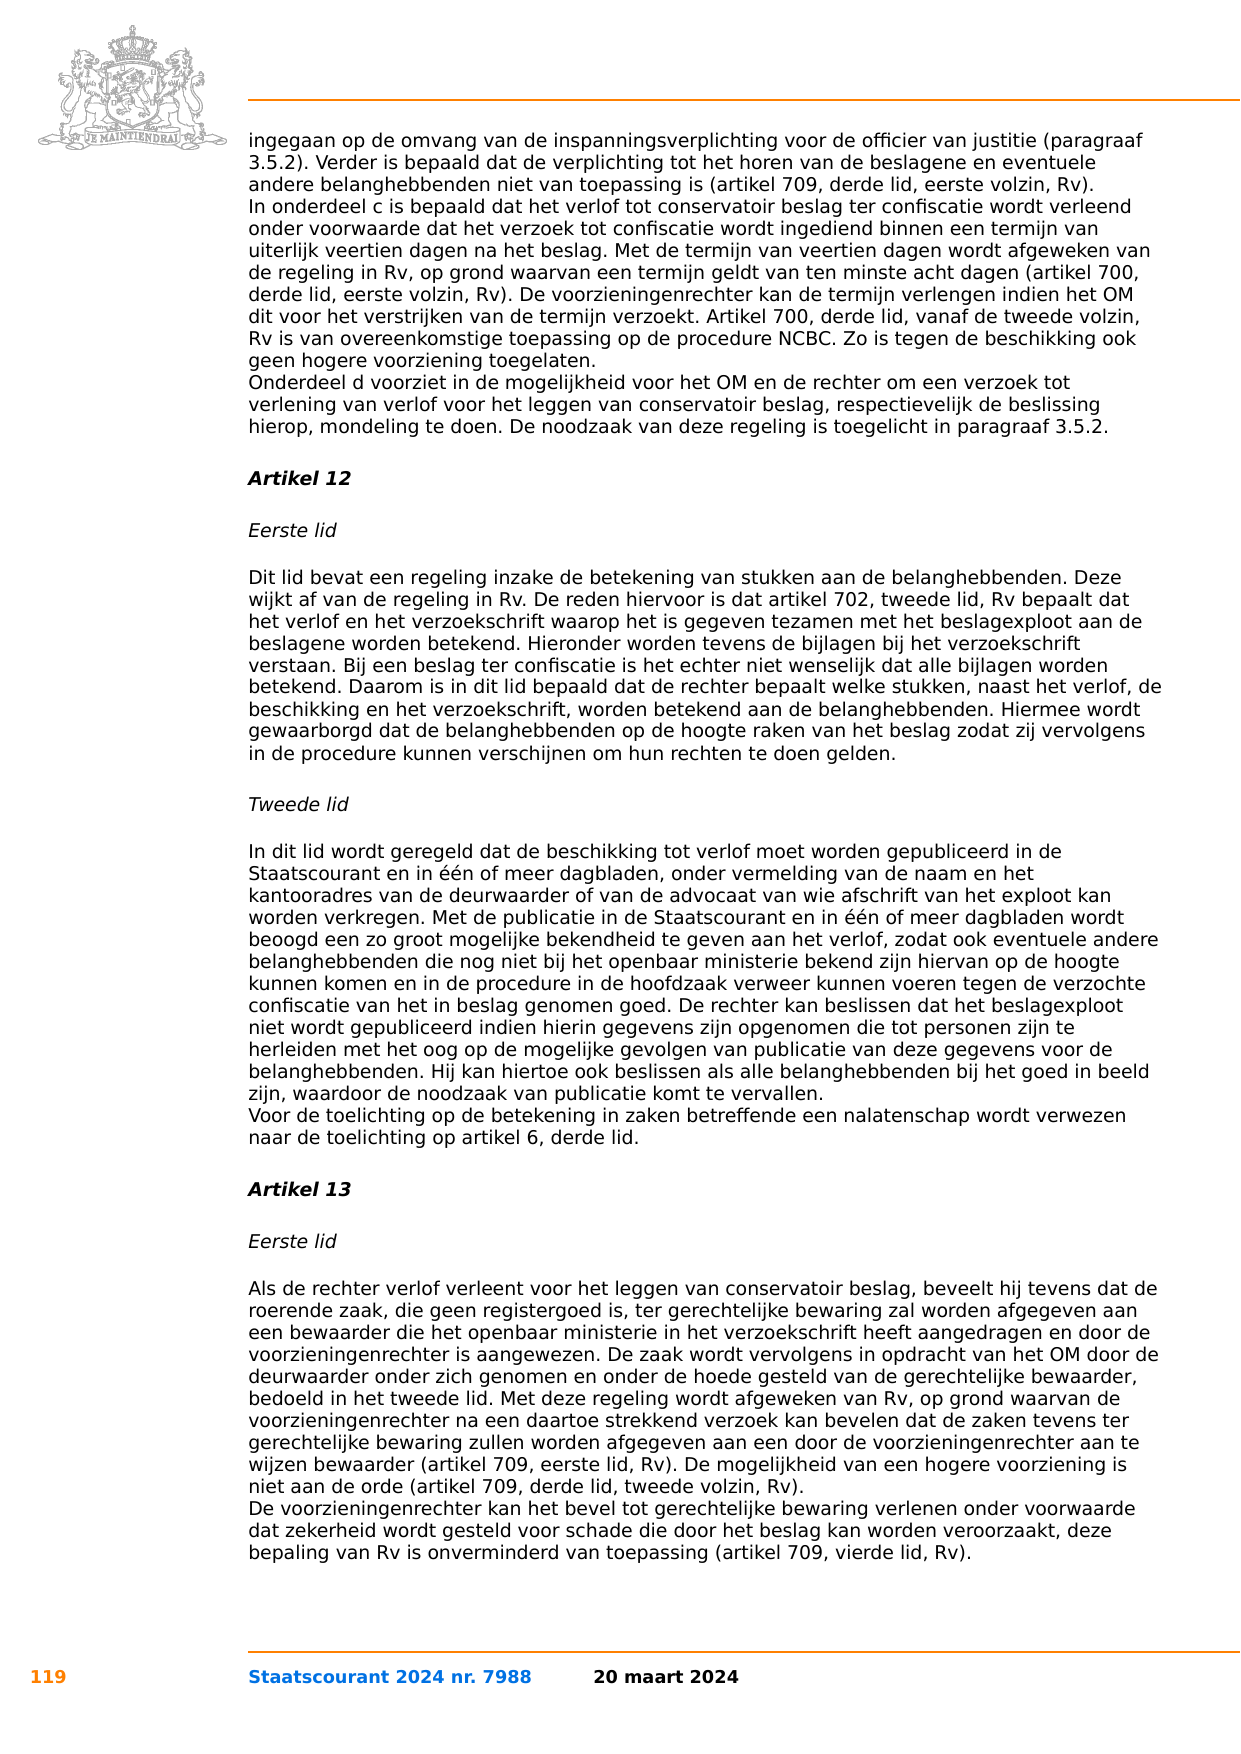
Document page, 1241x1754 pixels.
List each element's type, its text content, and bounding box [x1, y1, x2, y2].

text Voor de toelichting op de betekening in zaken betreffende een nalatenschap wordt verwezen naar de toelichting op artikel 6, derde lid. [248, 1105, 1163, 1149]
subtitle Tweede lid [248, 794, 1163, 816]
subtitle Eerste lid [248, 519, 1163, 542]
text In dit lid wordt geregeld dat de beschikking tot verlof moet worden gepubliceerd in de Staatscourant en in één of meer dagbladen, onder vermelding van de naam en het kantooradres van de deurwaarder of van de advocaat van wie afschrift van het exploot kan worden verkregen. Met de publicatie in de Staatscourant en in één of meer dagbladen wordt beoogd een zo groot mogelijke bekendheid te geven aan het verlof, zodat ook eventuele andere belanghebbenden die nog niet bij het openbaar ministerie bekend zijn hiervan op de hoogte kunnen komen en in de procedure in de hoofdzaak verweer kunnen voeren tegen de verzochte confiscatie van het in beslag genomen goed. De rechter kan beslissen dat het beslagexploot niet wordt gepubliceerd indien hierin gegevens zijn opgenomen die tot personen zijn te herleiden met het oog op de mogelijke gevolgen van publicatie van deze gegevens voor de belanghebbenden. Hij kan hiertoe ook beslissen als alle belanghebbenden bij het goed in beeld zijn, waardoor de noodzaak van publicatie komt te vervallen. [248, 841, 1163, 1105]
subtitle Artikel 12 [248, 468, 1163, 489]
subtitle Eerste lid [248, 1231, 1163, 1253]
text Dit lid bevat een regeling inzake de betekening van stukken aan de belanghebbenden. Deze wijkt af van de regeling in Rv. De reden hiervoor is dat artikel 702, tweede lid, Rv bepaalt dat het verlof en het verzoekschrift waarop het is gegeven tezamen met het beslagexploot aan de beslagene worden betekend. Hieronder worden tevens de bijlagen bij het verzoekschrift verstaan. Bij een beslag ter confiscatie is het echter niet wenselijk dat alle bijlagen worden betekend. Daarom is in dit lid bepaald dat de rechter bepaalt welke stukken, naast het verlof, de beschikking en het verzoekschrift, worden betekend aan de belanghebbenden. Hiermee wordt gewaarborgd dat de belanghebbenden op de hoogte raken van het beslag zodat zij vervolgens in de procedure kunnen verschijnen om hun rechten te doen gelden. [248, 567, 1163, 764]
picture [38, 25, 227, 150]
text Onderdeel d voorziet in de mogelijkheid voor het OM en de rechter om een verzoek tot verlening van verlof voor het leggen van conservatoir beslag, respectievelijk de beslissing hierop, mondeling te doen. De noodzaak van deze regeling is toegelicht in paragraaf 3.5.2. [248, 372, 1163, 438]
text In onderdeel c is bepaald dat het verlof tot conservatoir beslag ter confiscatie wordt verleend onder voorwaarde dat het verzoek tot confiscatie wordt ingediend binnen een termijn van uiterlijk veertien dagen na het beslag. Met de termijn van veertien dagen wordt afgeweken van de regeling in Rv, op grond waarvan een termijn geldt van ten minste acht dagen (artikel 700, derde lid, eerste volzin, Rv). De voorzieningenrechter kan de termijn verlengen indien het OM dit voor het verstrijken van de termijn verzoekt. Artikel 700, derde lid, vanaf de tweede volzin, Rv is van overeenkomstige toepassing op de procedure NCBC. Zo is tegen de beschikking ook geen hogere voorziening toegelaten. [248, 196, 1163, 372]
text De voorzieningenrechter kan het bevel tot gerechtelijke bewaring verlenen onder voorwaarde dat zekerheid wordt gesteld voor schade die door het beslag kan worden veroorzaakt, deze bepaling van Rv is onverminderd van toepassing (artikel 709, vierde lid, Rv). [248, 1498, 1163, 1564]
text Als de rechter verlof verleent voor het leggen van conservatoir beslag, beveelt hij tevens dat de roerende zaak, die geen registergoed is, ter gerechtelijke bewaring zal worden afgegeven aan een bewaarder die het openbaar ministerie in het verzoekschrift heeft aangedragen en door de voorzieningenrechter is aangewezen. De zaak wordt vervolgens in opdracht van het OM door de deurwaarder onder zich genomen en onder de hoede gesteld van de gerechtelijke bewaarder, bedoeld in het tweede lid. Met deze regeling wordt afgeweken van Rv, op grond waarvan de voorzieningenrechter na een daartoe strekkend verzoek kan bevelen dat de zaken tevens ter gerechtelijke bewaring zullen worden afgegeven aan een door de voorzieningenrechter aan te wijzen bewaarder (artikel 709, eerste lid, Rv). De mogelijkheid van een hogere voorziening is niet aan de orde (artikel 709, derde lid, tweede volzin, Rv). [248, 1278, 1163, 1498]
subtitle Artikel 13 [248, 1179, 1163, 1201]
text ingegaan op de omvang van de inspanningsverplichting voor de officier van justitie (paragraaf 3.5.2). Verder is bepaald dat de verplichting tot het horen van de beslagene en eventuele andere belanghebbenden niet van toepassing is (artikel 709, derde lid, eerste volzin, Rv). [248, 130, 1163, 196]
